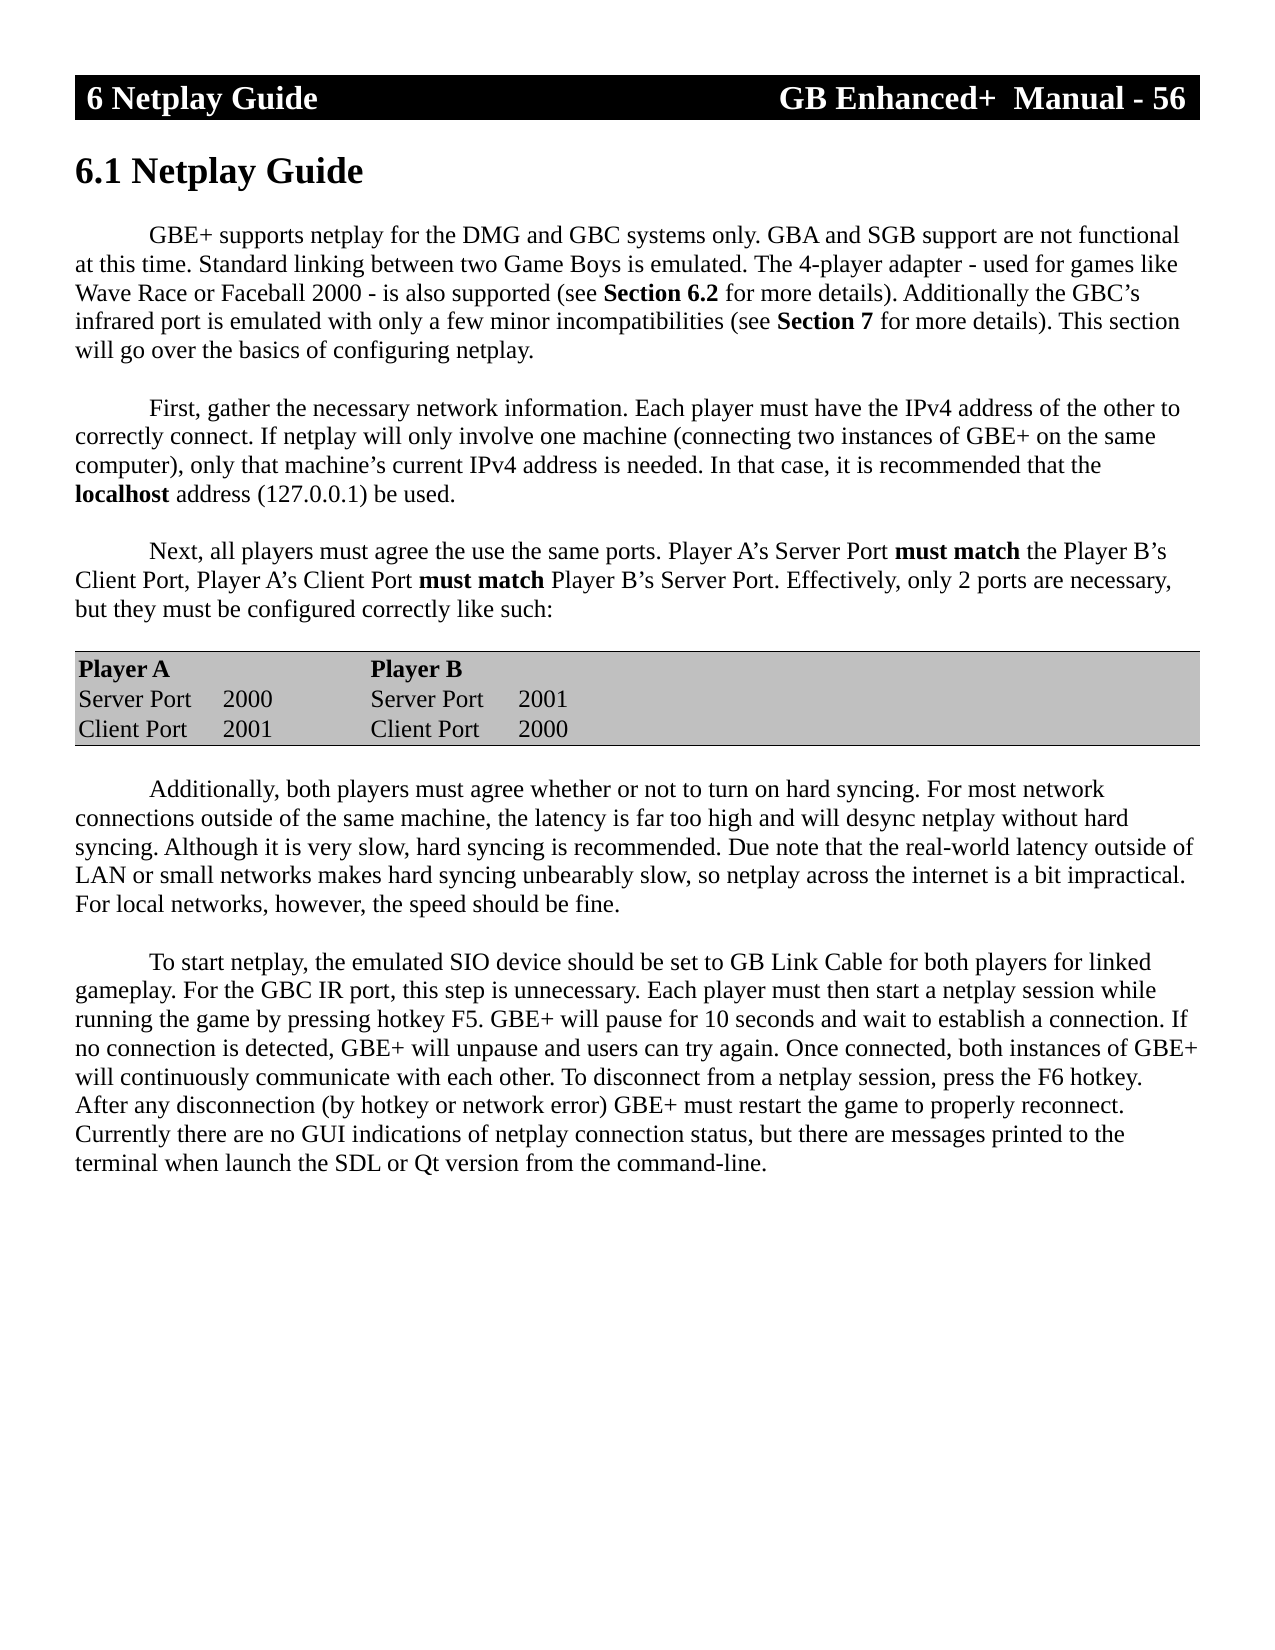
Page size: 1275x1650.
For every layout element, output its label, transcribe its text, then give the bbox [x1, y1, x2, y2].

text Client Port 2001 Client Port 2000 [75, 711, 1200, 745]
text 6 Netplay Guide GB Enhanced+ Manual - 56 [75, 75, 1200, 119]
text Player A Player B [75, 652, 1200, 681]
text First, gather the necessary network information. Each player must have the IPv4 address of the other to correctly connect. If netplay will only involve one machine (connecting two instances of GBE+ on the same computer), only that machine’s current IPv4 address is needed. In that case, it is recommended that the localhost address (127.0.0.1) be used. [75, 393, 1200, 508]
text To start netplay, the emulated SIO device should be set to GB Link Cable for both players for linked gameplay. For the GBC IR port, this step is unnecessary. Each player must then start a netplay session while running the game by pressing hotkey F5. GBE+ will pause for 10 seconds and wait to establish a connection. If no connection is detected, GBE+ will unpause and users can try again. Once connected, both instances of GBE+ will continuously communicate with each other. To disconnect from a netplay session, press the F6 hotkey. After any disconnection (by hotkey or network error) GBE+ must restart the game to properly reconnect. Currently there are no GUI indications of netplay connection status, but there are messages printed to the terminal when launch the SDL or Qt version from the command-line. [75, 947, 1200, 1177]
text Additionally, both players must agree whether or not to turn on hard syncing. For most network connections outside of the same machine, the latency is far too high and will desync netplay without hard syncing. Although it is very slow, hard syncing is recommended. Due note that the real-world latency outside of LAN or small networks makes hard syncing unbearably slow, so netplay across the internet is a bit impractical. For local networks, however, the speed should be fine. [75, 774, 1200, 918]
text Next, all players must agree the use the same ports. Player A’s Server Port must match the Player B’s Client Port, Player A’s Client Port must match Player B’s Server Port. Effectively, only 2 ports are necessary, but they must be configured correctly like such: [75, 536, 1200, 623]
text GBE+ supports netplay for the DMG and GBC systems only. GBA and SGB support are not functional at this time. Standard linking between two Game Boys is emulated. The 4-player adapter - used for games like Wave Race or Faceball 2000 - is also supported (see Section 6.2 for more details). Additionally the GBC’s infrared port is emulated with only a few minor incompatibilities (see Section 7 for more details). This section will go over the basics of configuring netplay. [75, 220, 1200, 364]
text 6.1 Netplay Guide [75, 148, 1200, 191]
text Server Port 2000 Server Port 2001 [75, 681, 1200, 711]
